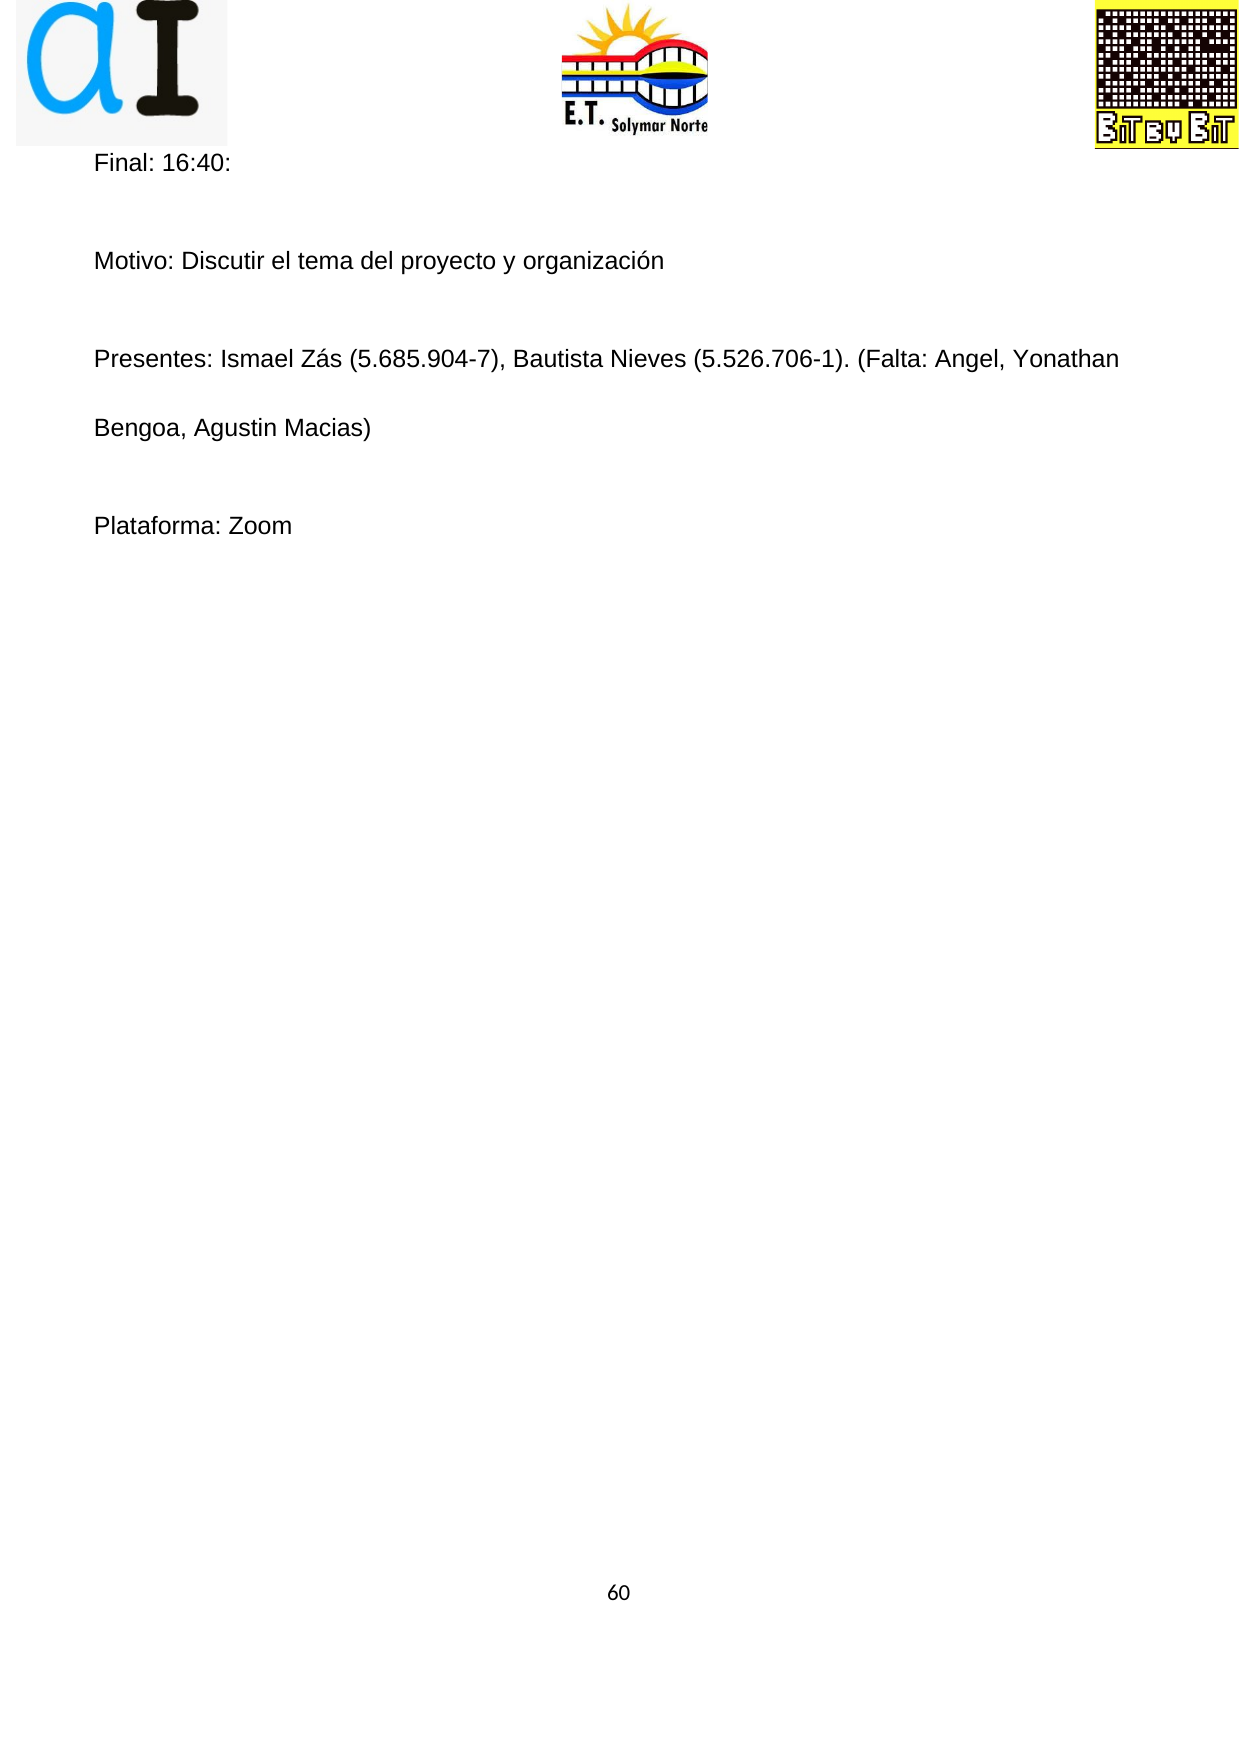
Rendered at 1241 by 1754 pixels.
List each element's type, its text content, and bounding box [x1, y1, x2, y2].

text Plataforma: Zoom [94, 511, 1143, 540]
text Final: 16:40: [94, 148, 1143, 176]
picture [16, 0, 228, 146]
text Motivo: Discutir el tema del proyecto y organización [94, 246, 1143, 274]
text Presentes: Ismael Zás (5.685.904-7), Bautista Nieves (5.526.706-1). (Falta: Angel, Yonathan Bengoa, Agustin Macias) [94, 344, 1143, 442]
picture [1094, 0, 1239, 149]
picture [561, 0, 708, 146]
